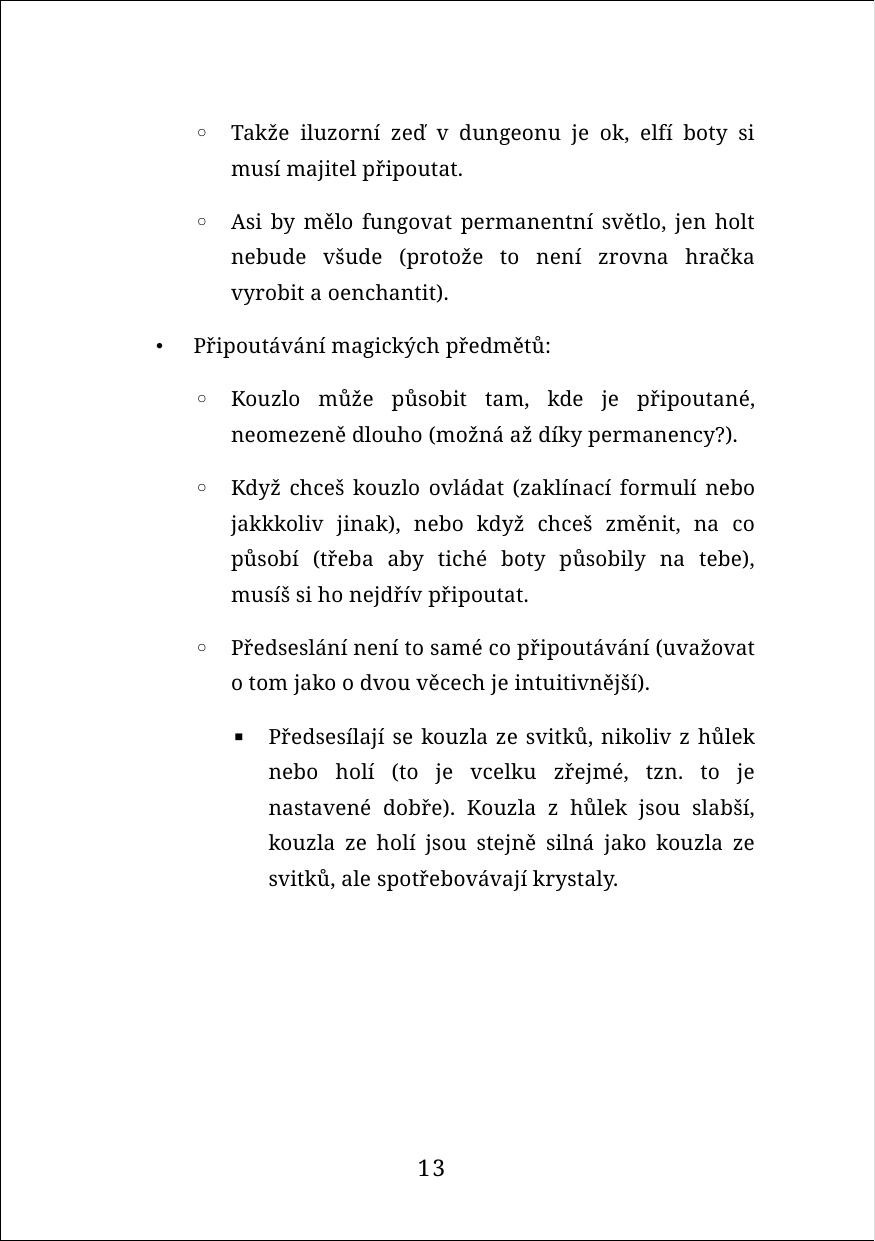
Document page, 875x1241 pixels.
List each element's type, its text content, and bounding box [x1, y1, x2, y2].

list Kouzlo může působit tam, kde je připoutané, neomezeně dlouho (možná až díky permanency?). [193, 384, 756, 448]
list Když chceš kouzlo ovládat (zaklínací formulí nebo jakkkoliv jinak), nebo když chceš změnit, na co působí (třeba aby tiché boty působily na tebe), musíš si ho nejdřív připoutat. [193, 473, 756, 608]
list Asi by mělo fungovat permanentní světlo, jen holt nebude všude (protože to není zrovna hračka vyrobit a oenchantit). [193, 207, 756, 306]
list Předseslání není to samé co připoutávání (uvažovat o tom jako o dvou věcech je intuitivnější). [193, 633, 756, 697]
list Předsesílají se kouzla ze svitků, nikoliv z hůlek nebo holí (to je vcelku zřejmé, tzn. to je nastavené dobře). Kouzla z hůlek jsou slabší, kouzla ze holí jsou stejně silná jako kouzla ze svitků, ale spotřebovávají krystaly. [231, 722, 756, 892]
list Připoutávání magických předmětů: [156, 331, 756, 360]
list Takže iluzorní zeď v dungeonu je ok, elfí boty si musí majitel připoutat. [193, 118, 756, 182]
